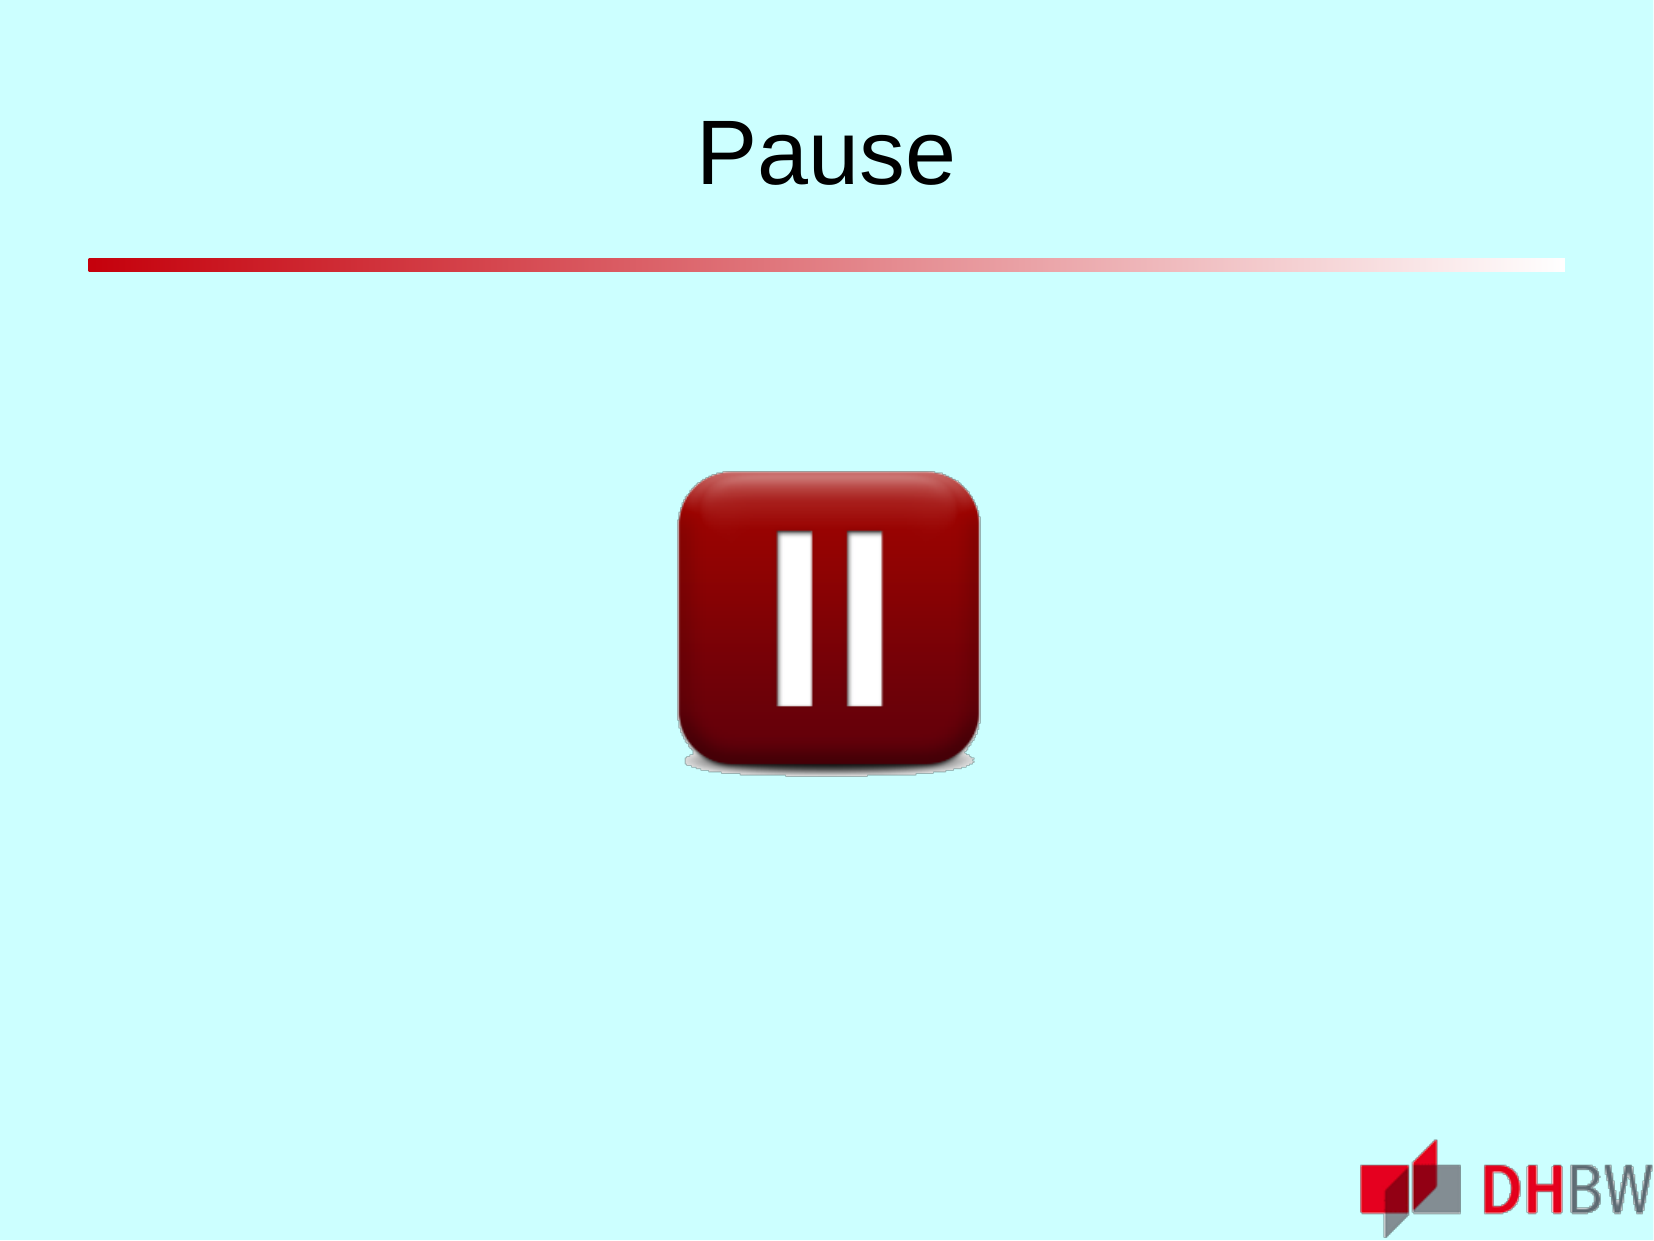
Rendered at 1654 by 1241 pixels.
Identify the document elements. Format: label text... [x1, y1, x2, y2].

title Pause [82, 49, 1571, 257]
picture [1359, 1137, 1654, 1241]
picture [665, 456, 998, 791]
